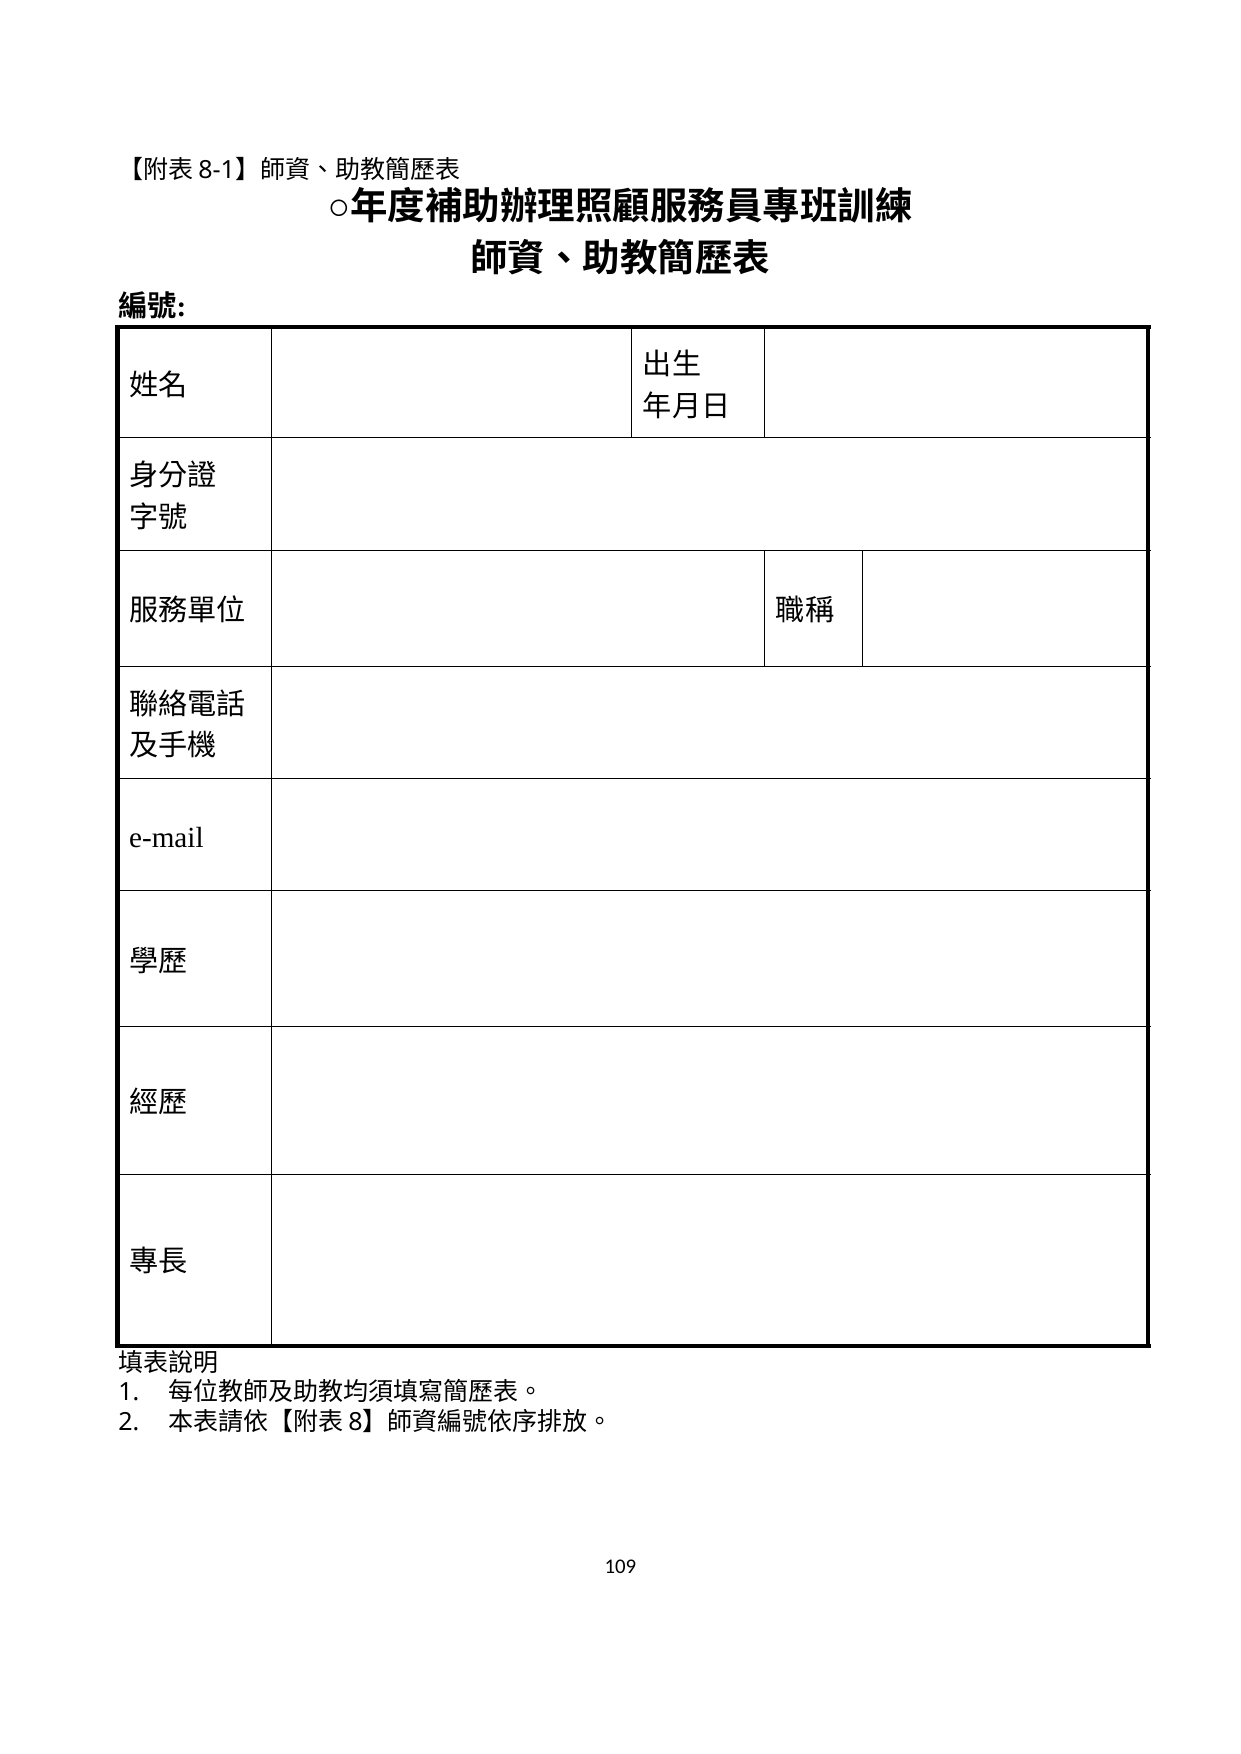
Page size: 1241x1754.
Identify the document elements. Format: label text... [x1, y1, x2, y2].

list 每位教師及助教均須填寫簡歷表。 [118, 1377, 1166, 1407]
text 填表說明 [118, 1348, 1166, 1377]
list 本表請依【附表8】師資編號依序排放。 [118, 1407, 1166, 1436]
table_cell 經歷 [120, 1027, 271, 1173]
text ○年度補助辦理照顧服務員專班訓練 [118, 186, 1122, 228]
table_cell [272, 551, 764, 666]
table_cell [272, 891, 1146, 1026]
table_cell [272, 1027, 1146, 1173]
text 師資、助教簡歷表 [118, 228, 1122, 282]
table_cell 學歷 [120, 891, 271, 1026]
table_cell 聯絡電話及手機 [120, 667, 271, 778]
table_header 出生 年月日 [632, 329, 764, 437]
table_cell 專長 [120, 1175, 271, 1344]
table_cell [272, 1175, 1146, 1344]
table_cell [272, 667, 1146, 778]
table_cell 服務單位 [120, 551, 271, 666]
text 編號: [118, 282, 1122, 324]
subtitle 【附表8-1】師資、助教簡歷表 [118, 150, 1122, 186]
table_cell 身分證 字號 [120, 438, 271, 550]
table_header 姓名 [120, 329, 271, 437]
table_cell e-mail [120, 779, 271, 890]
table_cell 職稱 [765, 551, 862, 666]
table_cell [863, 551, 1146, 666]
table_header [272, 329, 631, 437]
table_header [765, 329, 1146, 437]
table_cell [272, 438, 1146, 550]
table_cell [272, 779, 1146, 890]
